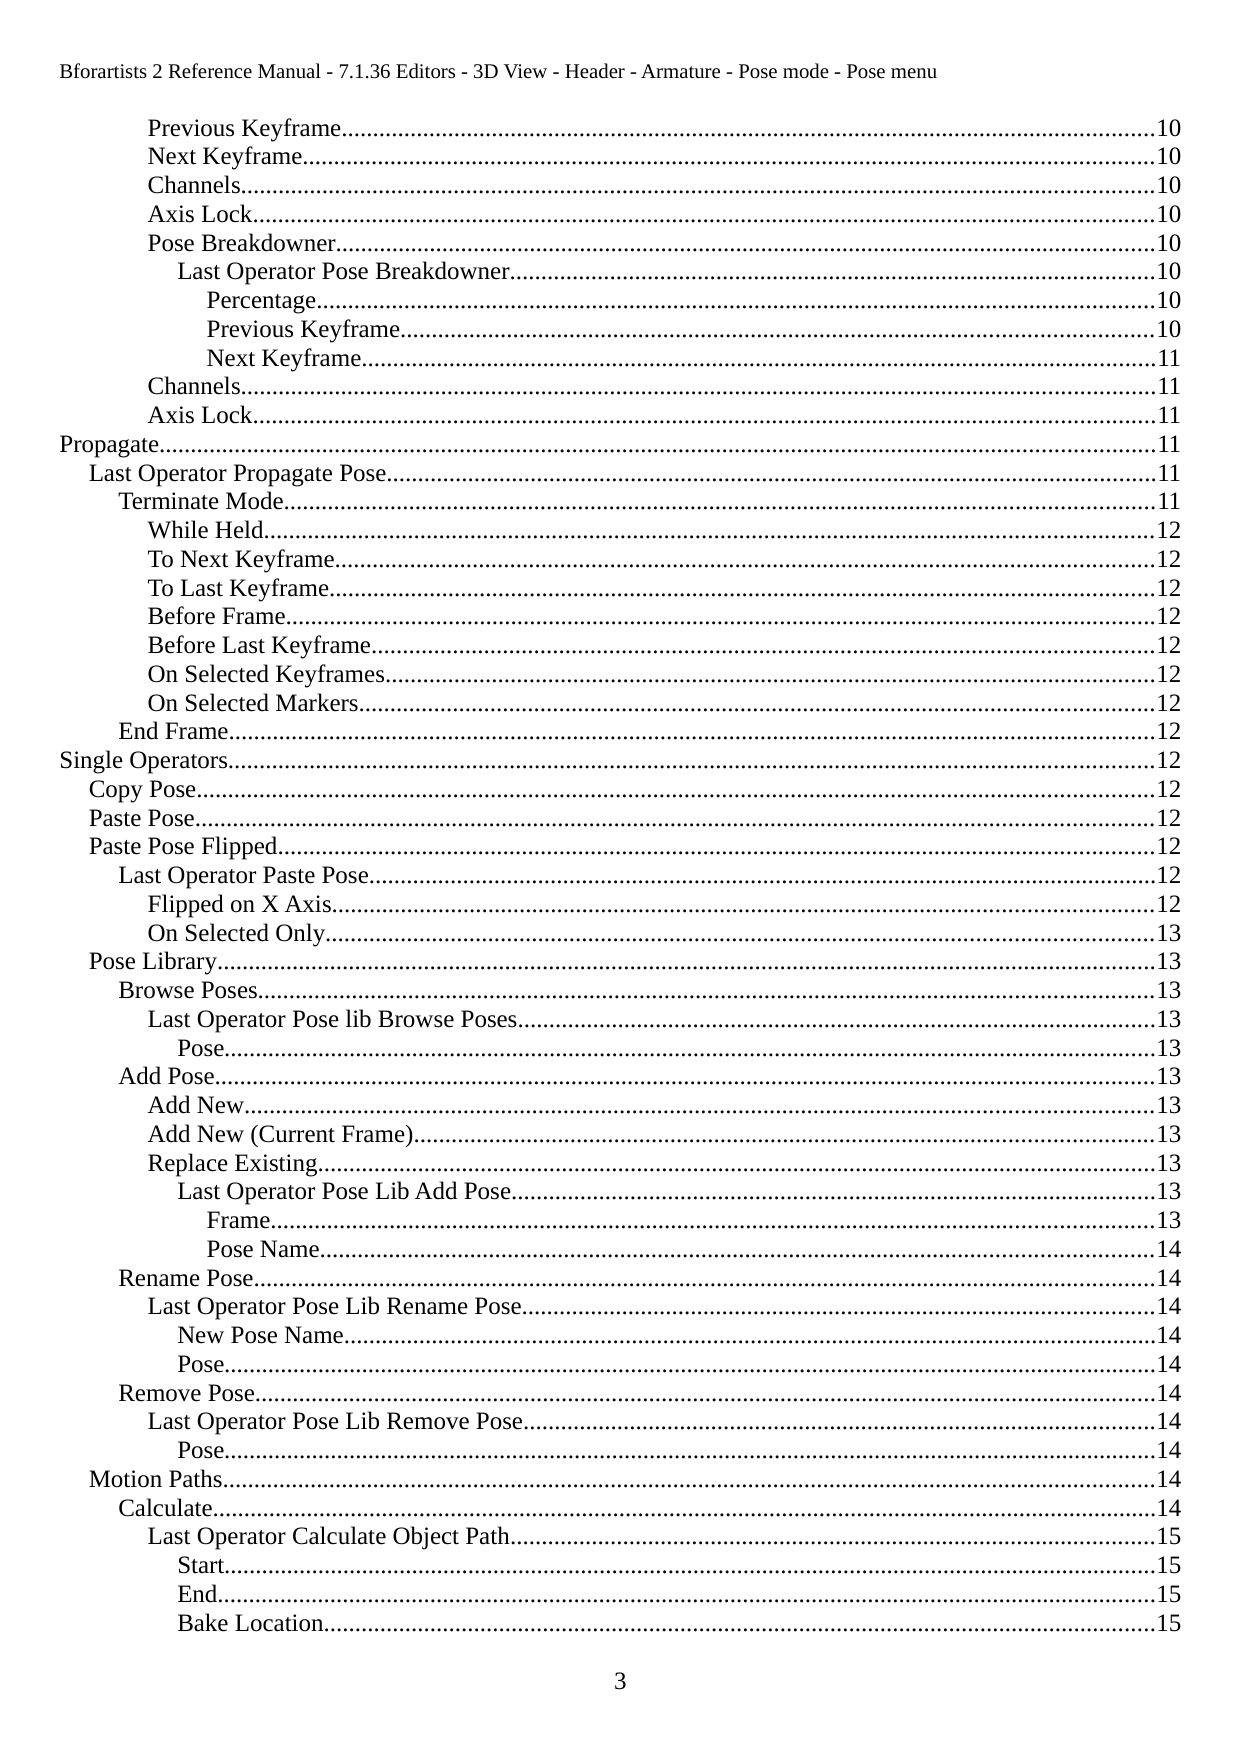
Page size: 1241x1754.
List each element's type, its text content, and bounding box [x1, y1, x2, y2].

text Paste Pose Flipped 12 [88, 831, 1181, 860]
text End Frame 12 [118, 716, 1181, 745]
text Bake Location 15 [177, 1608, 1181, 1636]
text Start 15 [177, 1550, 1181, 1579]
text Channels 11 [147, 371, 1181, 400]
text End 15 [177, 1579, 1181, 1608]
text To Next Keyframe 12 [147, 544, 1181, 573]
text Remove Pose 14 [118, 1378, 1181, 1406]
text Calculate 14 [118, 1493, 1181, 1521]
text Single Operators 12 [59, 745, 1181, 774]
text Last Operator Pose Lib Add Pose 13 [177, 1176, 1181, 1205]
text Axis Lock 10 [147, 199, 1181, 228]
text Pose 13 [177, 1033, 1181, 1061]
text Last Operator Pose Lib Remove Pose 14 [147, 1406, 1181, 1435]
text Axis Lock 11 [147, 400, 1181, 429]
text Motion Paths 14 [88, 1464, 1181, 1493]
text Pose Name 14 [206, 1234, 1181, 1263]
text Replace Existing 13 [147, 1148, 1181, 1176]
text Before Last Keyframe 12 [147, 630, 1181, 659]
text Add New (Current Frame) 13 [147, 1119, 1181, 1148]
text Pose Library 13 [88, 946, 1181, 975]
text On Selected Only 13 [147, 918, 1181, 946]
text Last Operator Propagate Pose 11 [88, 458, 1181, 486]
text Last Operator Pose lib Browse Poses 13 [147, 1004, 1181, 1033]
text Flipped on X Axis 12 [147, 889, 1181, 918]
text Before Frame 12 [147, 601, 1181, 630]
text Add New 13 [147, 1090, 1181, 1119]
text Propagate 11 [59, 429, 1181, 458]
text Last Operator Pose Breakdowner 10 [177, 256, 1181, 285]
text To Last Keyframe 12 [147, 573, 1181, 601]
text Next Keyframe 11 [206, 343, 1181, 371]
text On Selected Keyframes 12 [147, 659, 1181, 688]
text Rename Pose 14 [118, 1263, 1181, 1291]
text Last Operator Calculate Object Path 15 [147, 1521, 1181, 1550]
text Paste Pose 12 [88, 803, 1181, 831]
text Terminate Mode 11 [118, 486, 1181, 515]
text Pose 14 [177, 1349, 1181, 1378]
text Channels 10 [147, 170, 1181, 199]
text Copy Pose 12 [88, 774, 1181, 803]
text Pose Breakdowner 10 [147, 228, 1181, 256]
text New Pose Name 14 [177, 1320, 1181, 1349]
text Previous Keyframe 10 [206, 314, 1181, 343]
text Pose 14 [177, 1435, 1181, 1464]
text Previous Keyframe 10 [147, 113, 1181, 141]
text Last Operator Pose Lib Rename Pose 14 [147, 1291, 1181, 1320]
text Browse Poses 13 [118, 975, 1181, 1004]
text Last Operator Paste Pose 12 [118, 860, 1181, 889]
text Percentage 10 [206, 285, 1181, 314]
text On Selected Markers 12 [147, 688, 1181, 716]
text Frame 13 [206, 1205, 1181, 1234]
text Next Keyframe 10 [147, 141, 1181, 170]
text While Held 12 [147, 515, 1181, 544]
text Add Pose 13 [118, 1061, 1181, 1090]
